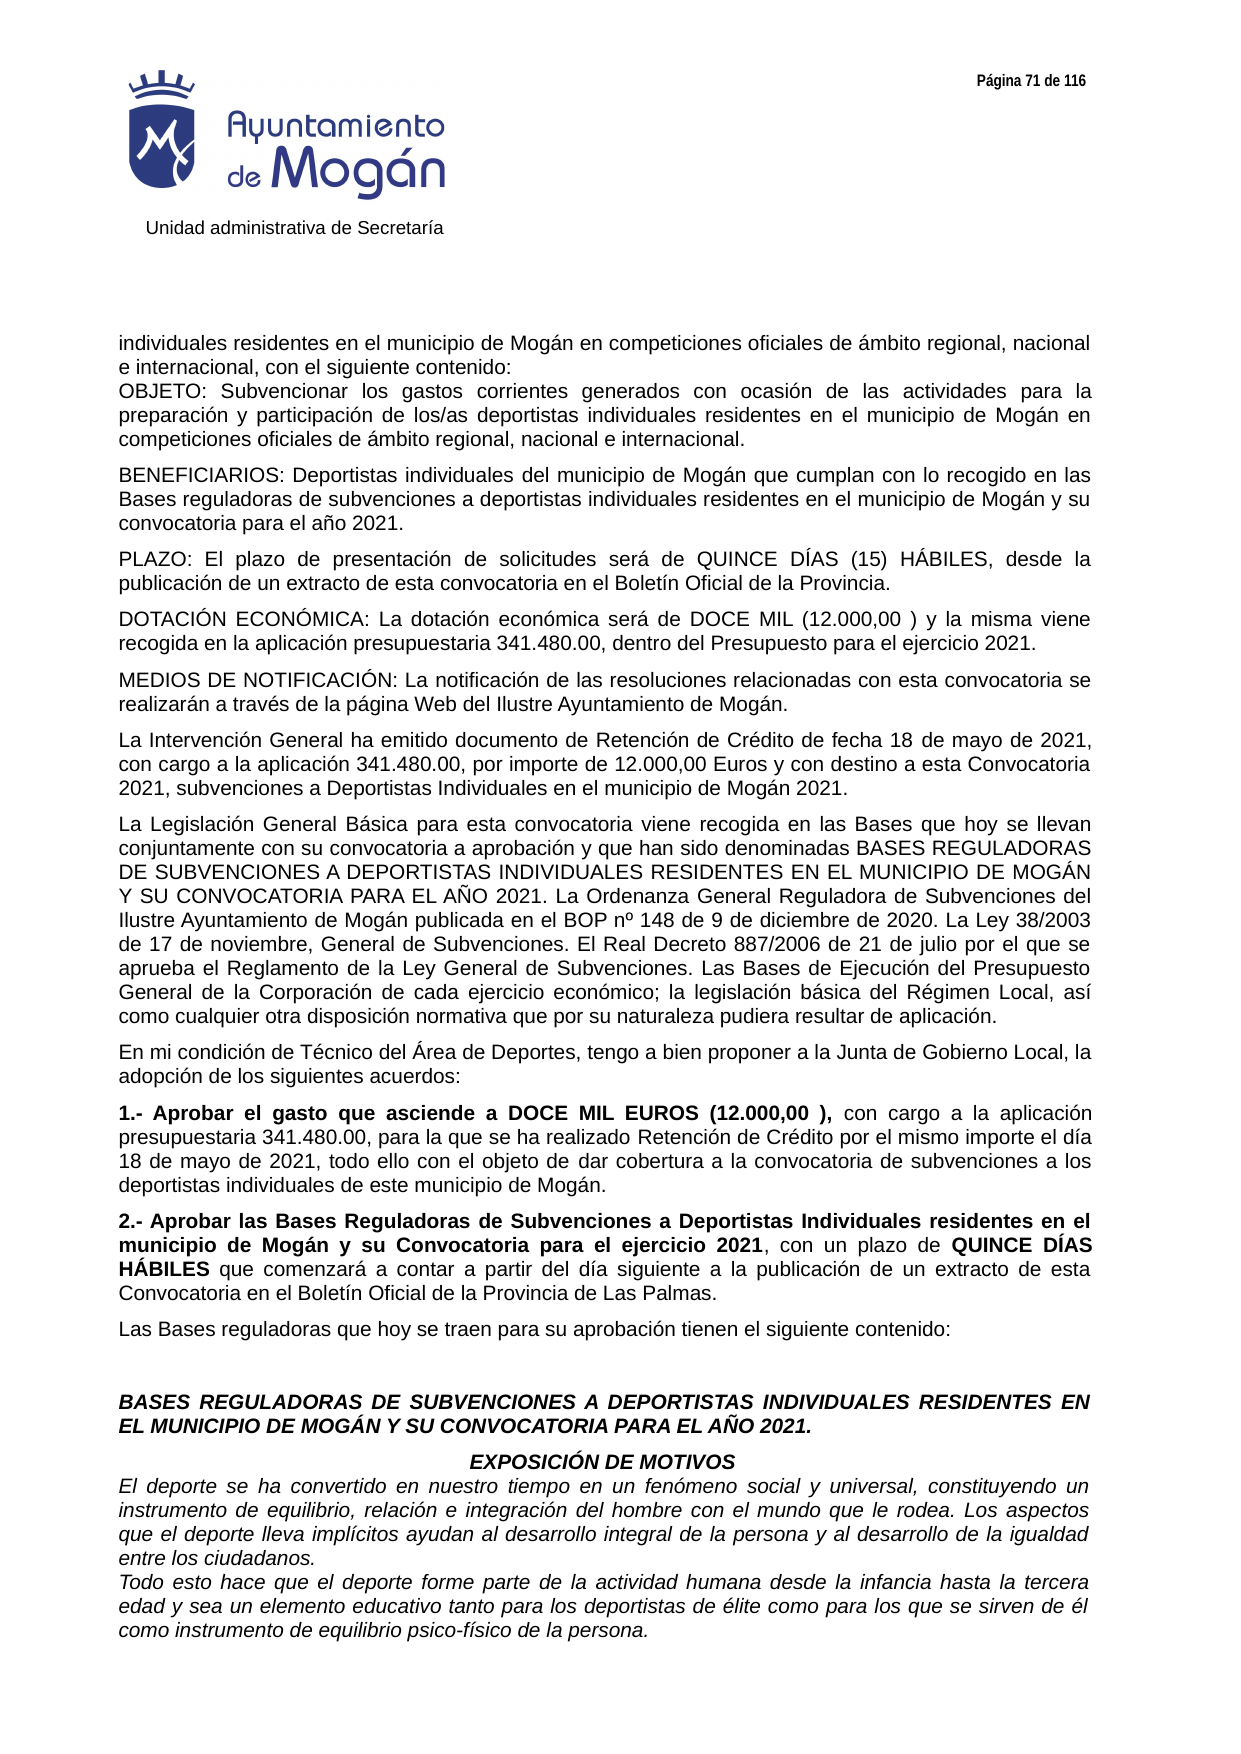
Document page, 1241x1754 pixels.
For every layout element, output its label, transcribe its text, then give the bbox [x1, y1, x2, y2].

text La Intervención General ha emitido documento de Retención de Crédito de fecha 18 de mayo de 2021, con cargo a la aplicación 341.480.00, por importe de 12.000,00 Euros y con destino a esta Convocatoria 2021, subvenciones a Deportistas Individuales en el municipio de Mogán 2021. [118, 728, 1092, 800]
text MEDIOS DE NOTIFICACIÓN: La notificación de las resoluciones relacionadas con esta convocatoria se realizarán a través de la página Web del Ilustre Ayuntamiento de Mogán. [118, 668, 1092, 716]
text EXPOSICIÓN DE MOTIVOS [118, 1450, 1092, 1474]
text 1.- Aprobar el gasto que asciende a DOCE MIL EUROS (12.000,00 ), con cargo a la aplicación presupuestaria 341.480.00, para la que se ha realizado Retención de Crédito por el mismo importe el día 18 de mayo de 2021, todo ello con el objeto de dar cobertura a la convocatoria de subvenciones a los deportistas individuales de este municipio de Mogán. [118, 1101, 1092, 1196]
text En mi condición de Técnico del Área de Deportes, tengo a bien proponer a la Junta de Gobierno Local, la adopción de los siguientes acuerdos: [118, 1040, 1092, 1088]
text DOTACIÓN ECONÓMICA: La dotación económica será de DOCE MIL (12.000,00 ) y la misma viene recogida en la aplicación presupuestaria 341.480.00, dentro del Presupuesto para el ejercicio 2021. [118, 607, 1092, 655]
text Las Bases reguladoras que hoy se traen para su aprobación tienen el siguiente contenido: [118, 1317, 1092, 1341]
text Todo esto hace que el deporte forme parte de la actividad humana desde la infancia hasta la tercera edad y sea un elemento educativo tanto para los deportistas de élite como para los que se sirven de él como instrumento de equilibrio psico-físico de la persona. [118, 1570, 1092, 1642]
text BENEFICIARIOS: Deportistas individuales del municipio de Mogán que cumplan con lo recogido en las Bases reguladoras de subvenciones a deportistas individuales residentes en el municipio de Mogán y su convocatoria para el año 2021. [118, 463, 1092, 534]
text individuales residentes en el municipio de Mogán en competiciones oficiales de ámbito regional, nacional e internacional, con el siguiente contenido: [118, 331, 1092, 378]
text El deporte se ha convertido en nuestro tiempo en un fenómeno social y universal, constituyendo un instrumento de equilibrio, relación e integración del hombre con el mundo que le rodea. Los aspectos que el deporte lleva implícitos ayudan al desarrollo integral de la persona y al desarrollo de la igualdad entre los ciudadanos. [118, 1474, 1092, 1570]
text BASES REGULADORAS DE SUBVENCIONES A DEPORTISTAS INDIVIDUALES RESIDENTES EN EL MUNICIPIO DE MOGÁN Y SU CONVOCATORIA PARA EL AÑO 2021. [118, 1390, 1092, 1438]
text PLAZO: El plazo de presentación de solicitudes será de QUINCE DÍAS (15) HÁBILES, desde la publicación de un extracto de esta convocatoria en el Boletín Oficial de la Provincia. [118, 547, 1092, 595]
text 2.- Aprobar las Bases Reguladoras de Subvenciones a Deportistas Individuales residentes en el municipio de Mogán y su Convocatoria para el ejercicio 2021, con un plazo de QUINCE DÍAS HÁBILES que comenzará a contar a partir del día siguiente a la publicación de un extracto de esta Convocatoria en el Boletín Oficial de la Provincia de Las Palmas. [118, 1209, 1092, 1304]
text OBJETO: Subvencionar los gastos corrientes generados con ocasión de las actividades para la preparación y participación de los/as deportistas individuales residentes en el municipio de Mogán en competiciones oficiales de ámbito regional, nacional e internacional. [118, 378, 1092, 450]
picture [128, 70, 445, 206]
text La Legislación General Básica para esta convocatoria viene recogida en las Bases que hoy se llevan conjuntamente con su convocatoria a aprobación y que han sido denominadas BASES REGULADORAS DE SUBVENCIONES A DEPORTISTAS INDIVIDUALES RESIDENTES EN EL MUNICIPIO DE MOGÁN Y SU CONVOCATORIA PARA EL AÑO 2021. La Ordenanza General Reguladora de Subvenciones del Ilustre Ayuntamiento de Mogán publicada en el BOP nº 148 de 9 de diciembre de 2020. La Ley 38/2003 de 17 de noviembre, General de Subvenciones. El Real Decreto 887/2006 de 21 de julio por el que se aprueba el Reglamento de la Ley General de Subvenciones. Las Bases de Ejecución del Presupuesto General de la Corporación de cada ejercicio económico; la legislación básica del Régimen Local, así como cualquier otra disposición normativa que por su naturaleza pudiera resultar de aplicación. [118, 812, 1092, 1028]
